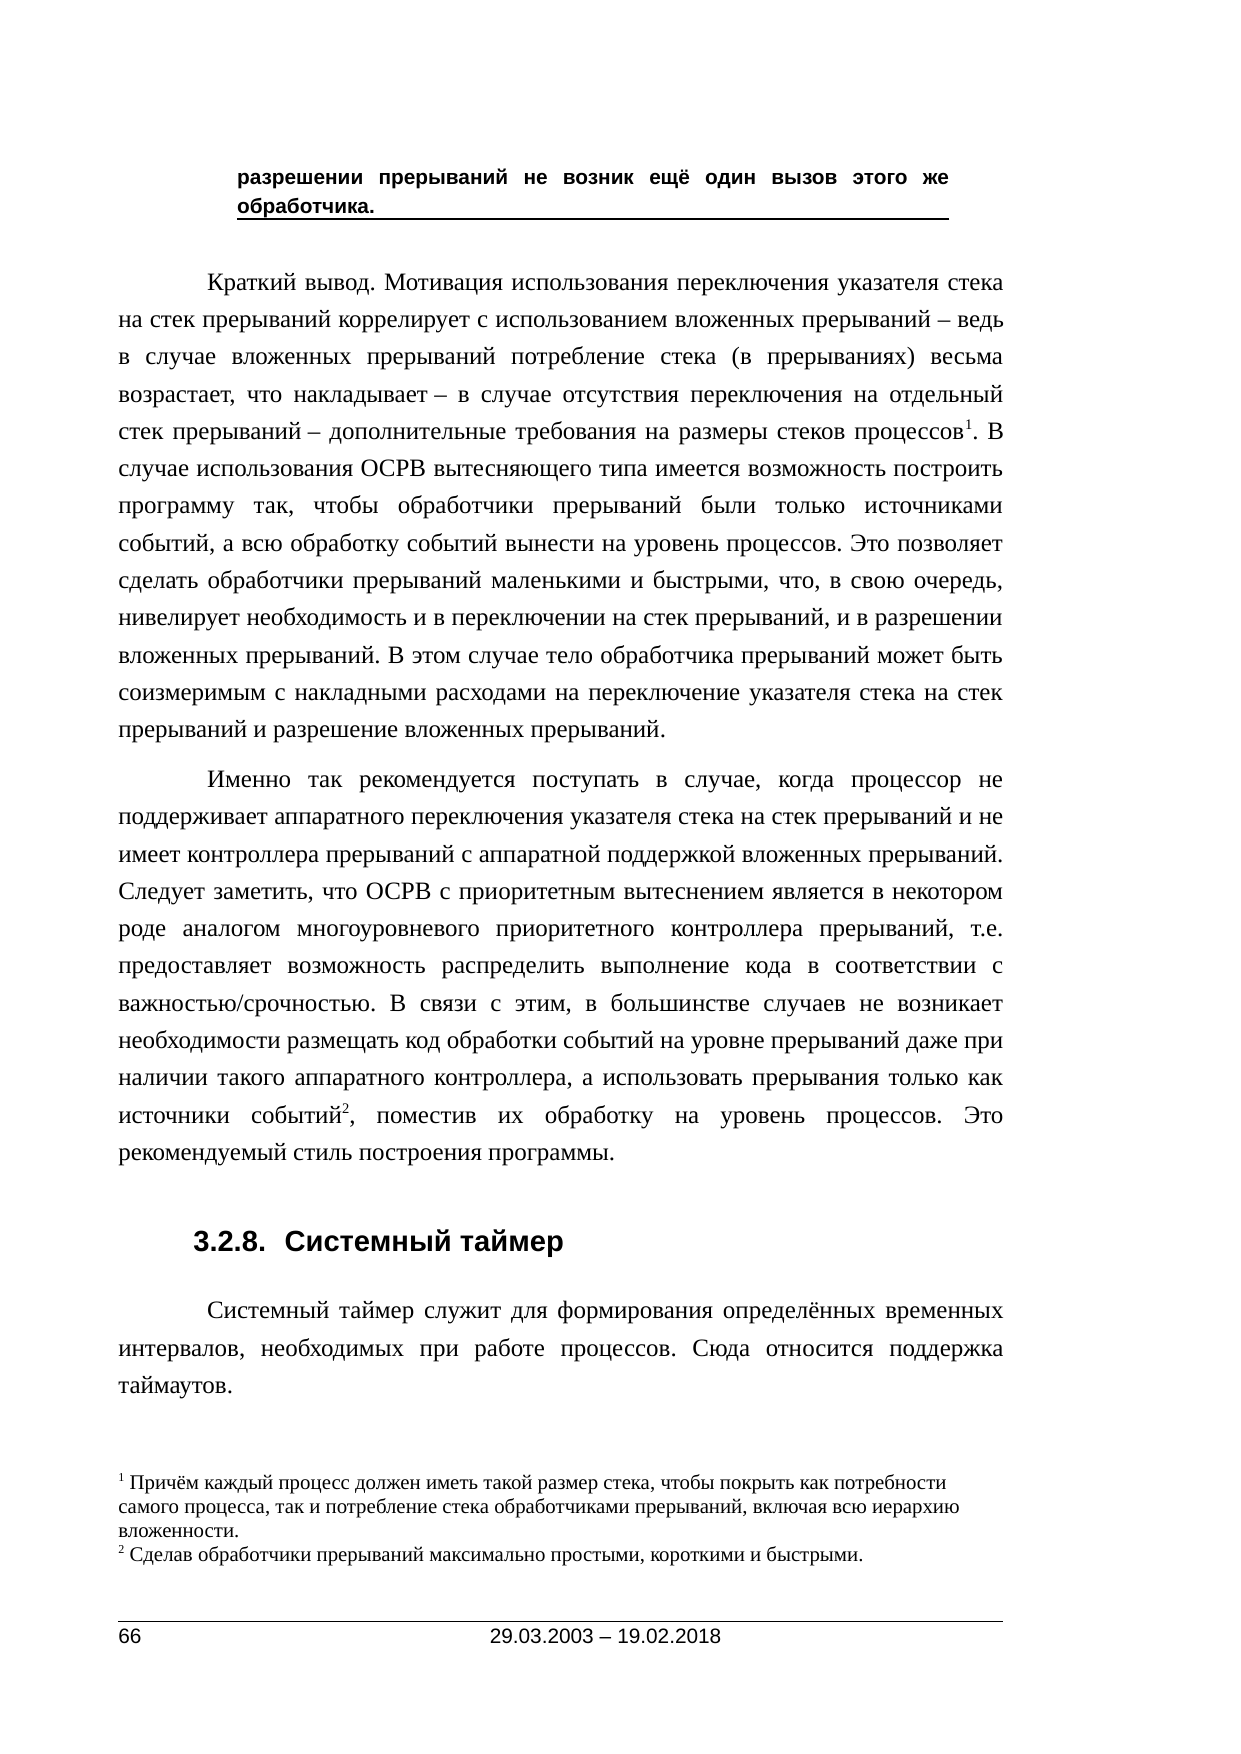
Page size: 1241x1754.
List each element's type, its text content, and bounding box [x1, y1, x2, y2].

text Краткий вывод. Мотивация использования переключения указателя стека на стек прерываний коррелирует с использованием вложенных прерываний – ведь в случае вложенных прерываний потребление стека (в прерываниях) весьма возрастает, что накладывает – в случае отсутствия переключения на отдельный стек прерываний – дополнительные требования на размеры стеков процессов. В случае использования ОСРВ вытесняющего типа имеется возможность построить программу так, чтобы обработчики прерываний были только источниками событий, а всю обработку событий вынести на уровень процессов. Это позволяет сделать обработчики прерываний маленькими и быстрыми, что, в свою очередь, нивелирует необходимость и в переключении на стек прерываний, и в разрешении вложенных прерываний. В этом случае тело обработчика прерываний может быть соизмеримым с накладными расходами на переключение указателя стека на стек прерываний и разрешение вложенных прерываний. [118, 267, 1004, 743]
text разрешении прерываний не возник ещё один вызов этого же обработчика. [237, 165, 949, 218]
subtitle Системный таймер [193, 1224, 886, 1258]
text Системный таймер служит для формирования определённых временных интервалов, необходимых при работе процессов. Сюда относится поддержка таймаутов. [118, 1295, 1004, 1399]
text Сделав обработчики прерываний максимально простыми, короткими и быстрыми. [118, 1542, 1004, 1566]
text Причём каждый процесс должен иметь такой размер стека, чтобы покрыть как потребности самого процесса, так и потребление стека обработчиками прерываний, включая всю иерархию вложенности. [118, 1470, 1004, 1542]
text Именно так рекомендуется поступать в случае, когда процессор не поддерживает аппаратного переключения указателя стека на стек прерываний и не имеет контроллера прерываний с аппаратной поддержкой вложенных прерываний. Следует заметить, что ОСРВ с приоритетным вытеснением является в некотором роде аналогом многоуровневого приоритетного контроллера прерываний, т.е. предоставляет возможность распределить выполнение кода в соответствии с важностью/срочностью. В связи с этим, в большинстве случаев не возникает необходимости размещать код обработки событий на уровне прерываний даже при наличии такого аппаратного контроллера, а использовать прерывания только как источники событий, поместив их обработку на уровень процессов. Это рекомендуемый стиль построения программы. [118, 764, 1004, 1166]
